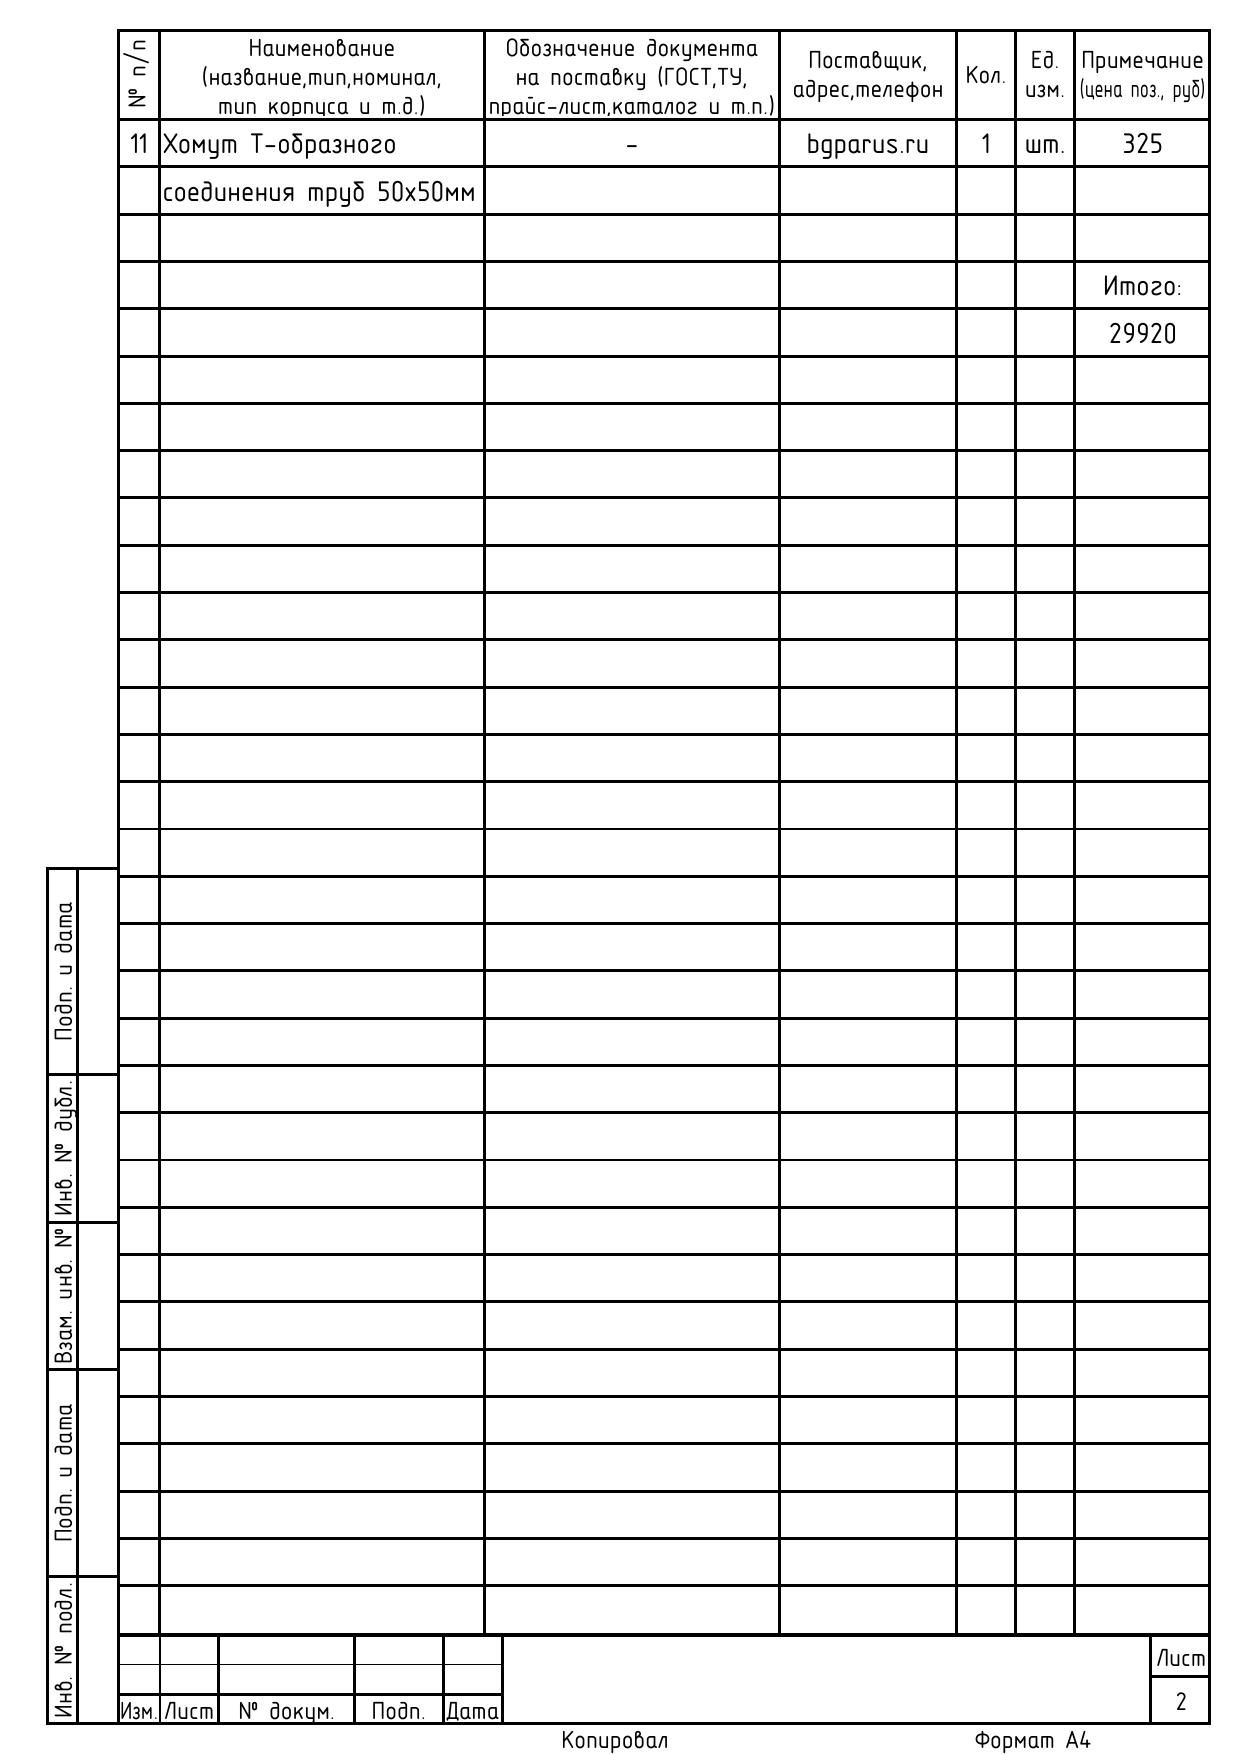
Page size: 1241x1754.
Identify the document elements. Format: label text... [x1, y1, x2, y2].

table_cell [958, 689, 1014, 733]
table_cell [486, 878, 778, 922]
table_cell [161, 736, 483, 780]
table_cell Итого: [1076, 263, 1211, 307]
table_cell [958, 1493, 1014, 1537]
table_cell [1017, 1067, 1073, 1111]
table_header Ед. изм. [1017, 30, 1073, 118]
table_cell [781, 594, 955, 638]
table_cell [161, 1256, 483, 1300]
table_cell [1017, 1493, 1073, 1537]
table_cell [1017, 405, 1073, 449]
table_cell [486, 1493, 778, 1537]
table_cell [958, 1020, 1014, 1064]
table_cell [1076, 1256, 1211, 1300]
table_cell [161, 925, 483, 969]
table_cell [781, 452, 955, 496]
table_cell [958, 216, 1014, 260]
table_cell [1017, 1161, 1073, 1206]
table_cell [958, 547, 1014, 591]
table_cell [1017, 168, 1073, 213]
table_cell [118, 405, 158, 449]
table_cell [119, 1587, 158, 1633]
table_cell [486, 594, 778, 638]
table_cell [1076, 1493, 1211, 1537]
table_cell [161, 547, 483, 591]
table_cell [486, 405, 778, 449]
table_cell [958, 641, 1014, 686]
table_cell [958, 783, 1014, 827]
table_header Примечание (цена поз., руб) [1076, 30, 1211, 118]
table_cell [486, 830, 778, 875]
table_cell [1076, 405, 1211, 449]
table_cell [118, 263, 158, 307]
table_cell [958, 1303, 1014, 1348]
table_cell [958, 499, 1014, 544]
table_cell 325 [1076, 121, 1211, 165]
table_cell [161, 878, 483, 922]
table_cell [1076, 499, 1211, 544]
table_cell [958, 830, 1014, 875]
table_cell [486, 783, 778, 827]
table_cell [781, 1020, 955, 1064]
table_cell [118, 499, 158, 544]
table_cell 1 [958, 121, 1014, 165]
table_cell [161, 1303, 483, 1348]
table_cell [781, 641, 955, 686]
table_cell [781, 358, 955, 402]
table_cell [958, 1067, 1014, 1111]
table_cell [958, 1587, 1014, 1633]
table_cell [1017, 1445, 1073, 1489]
table_cell [781, 310, 955, 354]
table_cell [781, 1540, 955, 1584]
table_cell [1076, 641, 1211, 686]
table_cell [1076, 783, 1211, 827]
table_cell [958, 1445, 1014, 1489]
table_cell [958, 1351, 1014, 1395]
table_cell [781, 1493, 955, 1537]
table_cell bgparus.ru [781, 121, 955, 165]
table_cell [958, 1540, 1014, 1584]
table_cell [781, 1587, 955, 1633]
table_cell [958, 594, 1014, 638]
table_cell [161, 1493, 483, 1537]
table_cell [781, 783, 955, 827]
table_cell [1076, 1067, 1211, 1111]
table_cell [161, 1161, 483, 1206]
table_cell [161, 358, 483, 402]
table_cell [119, 1161, 158, 1206]
table_cell [118, 168, 158, 213]
table_cell [161, 641, 483, 686]
table_cell [161, 783, 483, 827]
table_cell [486, 499, 778, 544]
table_cell [1017, 594, 1073, 638]
table_cell Хомут Т-образного [161, 121, 483, 165]
table_cell [1076, 1587, 1211, 1633]
table_cell [958, 263, 1014, 307]
table_header Наименование (название,тип,номинал, тип корпуса и т.д.) [161, 30, 483, 118]
table_cell [1017, 358, 1073, 402]
table_cell [1017, 1020, 1073, 1064]
table_cell [119, 1493, 158, 1537]
table_cell [1076, 594, 1211, 638]
table_cell [781, 1445, 955, 1489]
table_cell [118, 689, 158, 733]
table_cell [118, 452, 158, 496]
table_cell [1017, 310, 1073, 354]
table_cell [118, 641, 158, 686]
table_cell [1076, 1351, 1211, 1395]
table_cell [1017, 1351, 1073, 1395]
table_cell [486, 925, 778, 969]
table_cell [781, 925, 955, 969]
table_header № п/п [118, 30, 158, 118]
table_cell [781, 878, 955, 922]
table_cell [1076, 689, 1211, 733]
table_cell [1017, 925, 1073, 969]
table_cell [486, 1398, 778, 1442]
table_cell шт. [1017, 121, 1073, 165]
table_cell [161, 1067, 483, 1111]
table_cell [958, 736, 1014, 780]
table_cell [486, 1256, 778, 1300]
table_cell [1076, 1540, 1211, 1584]
table_cell [486, 1351, 778, 1395]
table_cell [1017, 783, 1073, 827]
table_cell [486, 1161, 778, 1206]
table_cell [118, 736, 158, 780]
table_cell [958, 972, 1014, 1017]
table_cell [161, 1114, 483, 1158]
table_cell [1017, 736, 1073, 780]
table_cell [1076, 925, 1211, 969]
table_cell [161, 1351, 483, 1395]
table_cell [781, 263, 955, 307]
table_cell [119, 925, 158, 969]
table_cell [161, 216, 483, 260]
table_cell [118, 216, 158, 260]
table_cell [958, 168, 1014, 213]
table_cell [1076, 1209, 1211, 1253]
table_cell [958, 1209, 1014, 1253]
table_cell [781, 736, 955, 780]
table_cell [486, 1303, 778, 1348]
table_cell [119, 1303, 158, 1348]
table_cell [119, 1114, 158, 1158]
table_cell [119, 1067, 158, 1111]
table_cell [161, 689, 483, 733]
table_cell [781, 499, 955, 544]
table_cell [1017, 1256, 1073, 1300]
table_cell [486, 263, 778, 307]
table_cell [1076, 878, 1211, 922]
table_cell [958, 452, 1014, 496]
table_cell [781, 1351, 955, 1395]
table_cell [958, 358, 1014, 402]
table_cell [161, 1587, 483, 1633]
table_cell [161, 405, 483, 449]
table_cell [1017, 216, 1073, 260]
table_cell [781, 547, 955, 591]
table_cell [118, 594, 158, 638]
table_cell [486, 1209, 778, 1253]
table_cell [161, 594, 483, 638]
table_cell [781, 689, 955, 733]
table_cell [486, 641, 778, 686]
table_cell [1017, 1398, 1073, 1442]
table_cell [1017, 1540, 1073, 1584]
table_cell [1017, 1587, 1073, 1633]
table_cell [1076, 168, 1211, 213]
table_cell [486, 452, 778, 496]
table_cell [781, 972, 955, 1017]
table_cell [486, 168, 778, 213]
table_cell [118, 547, 158, 591]
table_cell [486, 216, 778, 260]
table_cell [1076, 972, 1211, 1017]
table_cell [1076, 1445, 1211, 1489]
table_cell [119, 1398, 158, 1442]
table_cell [781, 1256, 955, 1300]
table_cell [486, 1445, 778, 1489]
table_cell [486, 1587, 778, 1633]
table_cell [958, 1398, 1014, 1442]
table_cell [1017, 263, 1073, 307]
table_cell [781, 1067, 955, 1111]
table_cell [958, 1114, 1014, 1158]
table_header Поставщик, адрес,телефон [781, 30, 955, 118]
table_cell [161, 1540, 483, 1584]
table_cell [1017, 878, 1073, 922]
table_cell [781, 1398, 955, 1442]
table_cell [958, 1161, 1014, 1206]
table_cell 29920 [1076, 310, 1211, 354]
table_cell [118, 358, 158, 402]
table_header Обозначение документа на поставку (ГОСТ,ТУ, прайс-лист,каталог и т.п.) [486, 30, 778, 118]
table_cell [161, 263, 483, 307]
table_cell [119, 1256, 158, 1300]
table_cell 11 [118, 121, 158, 165]
table_cell [486, 1020, 778, 1064]
table_cell [119, 1540, 158, 1584]
table_cell [1076, 1114, 1211, 1158]
table_cell [118, 310, 158, 354]
table_cell [781, 1209, 955, 1253]
table_cell соединения труб 50х50мм [161, 168, 483, 213]
table_cell [161, 1398, 483, 1442]
table_cell [958, 925, 1014, 969]
table_cell [161, 1445, 483, 1489]
table_cell [486, 1540, 778, 1584]
table_cell [1076, 358, 1211, 402]
table_cell [958, 405, 1014, 449]
table_cell [958, 310, 1014, 354]
table_cell [958, 1256, 1014, 1300]
table_cell [486, 972, 778, 1017]
table_cell [1017, 1114, 1073, 1158]
table_cell [781, 1303, 955, 1348]
table_cell [781, 1161, 955, 1206]
table_cell [781, 216, 955, 260]
table_cell [1017, 1209, 1073, 1253]
table_cell [119, 1351, 158, 1395]
table_cell [486, 689, 778, 733]
table_cell [1017, 972, 1073, 1017]
table_cell [119, 1209, 158, 1253]
table_cell [1076, 452, 1211, 496]
table_cell [161, 1209, 483, 1253]
table_cell [1076, 1161, 1211, 1206]
table_cell [119, 878, 158, 922]
table_cell [486, 358, 778, 402]
table_cell [1076, 1020, 1211, 1064]
table_cell [119, 1020, 158, 1064]
table_cell [486, 1114, 778, 1158]
table_cell [161, 830, 483, 875]
table_cell [118, 783, 158, 827]
table_cell [119, 972, 158, 1017]
table_cell [486, 547, 778, 591]
table_cell [1076, 1398, 1211, 1442]
table_cell [781, 1114, 955, 1158]
table_cell [486, 310, 778, 354]
table_cell [1076, 736, 1211, 780]
table_cell [1076, 830, 1211, 875]
table_cell [1017, 452, 1073, 496]
table_cell [161, 1020, 483, 1064]
table_cell [486, 736, 778, 780]
table_cell [1076, 216, 1211, 260]
table_cell [118, 830, 158, 875]
table_cell [1076, 547, 1211, 591]
table_cell [1017, 1303, 1073, 1348]
table_cell [958, 878, 1014, 922]
table_cell [1017, 499, 1073, 544]
table_cell [161, 972, 483, 1017]
table_cell [486, 1067, 778, 1111]
table_cell [781, 405, 955, 449]
table_cell [1076, 1303, 1211, 1348]
table_cell [161, 499, 483, 544]
table_cell [161, 452, 483, 496]
table_cell [161, 310, 483, 354]
table_cell [781, 830, 955, 875]
table_cell [119, 1445, 158, 1489]
table_cell [1017, 689, 1073, 733]
table_cell [1017, 830, 1073, 875]
table_cell [781, 168, 955, 213]
table_cell - [486, 121, 778, 165]
table_header Кол. [958, 30, 1014, 118]
table_cell [1017, 547, 1073, 591]
table_cell [1017, 641, 1073, 686]
